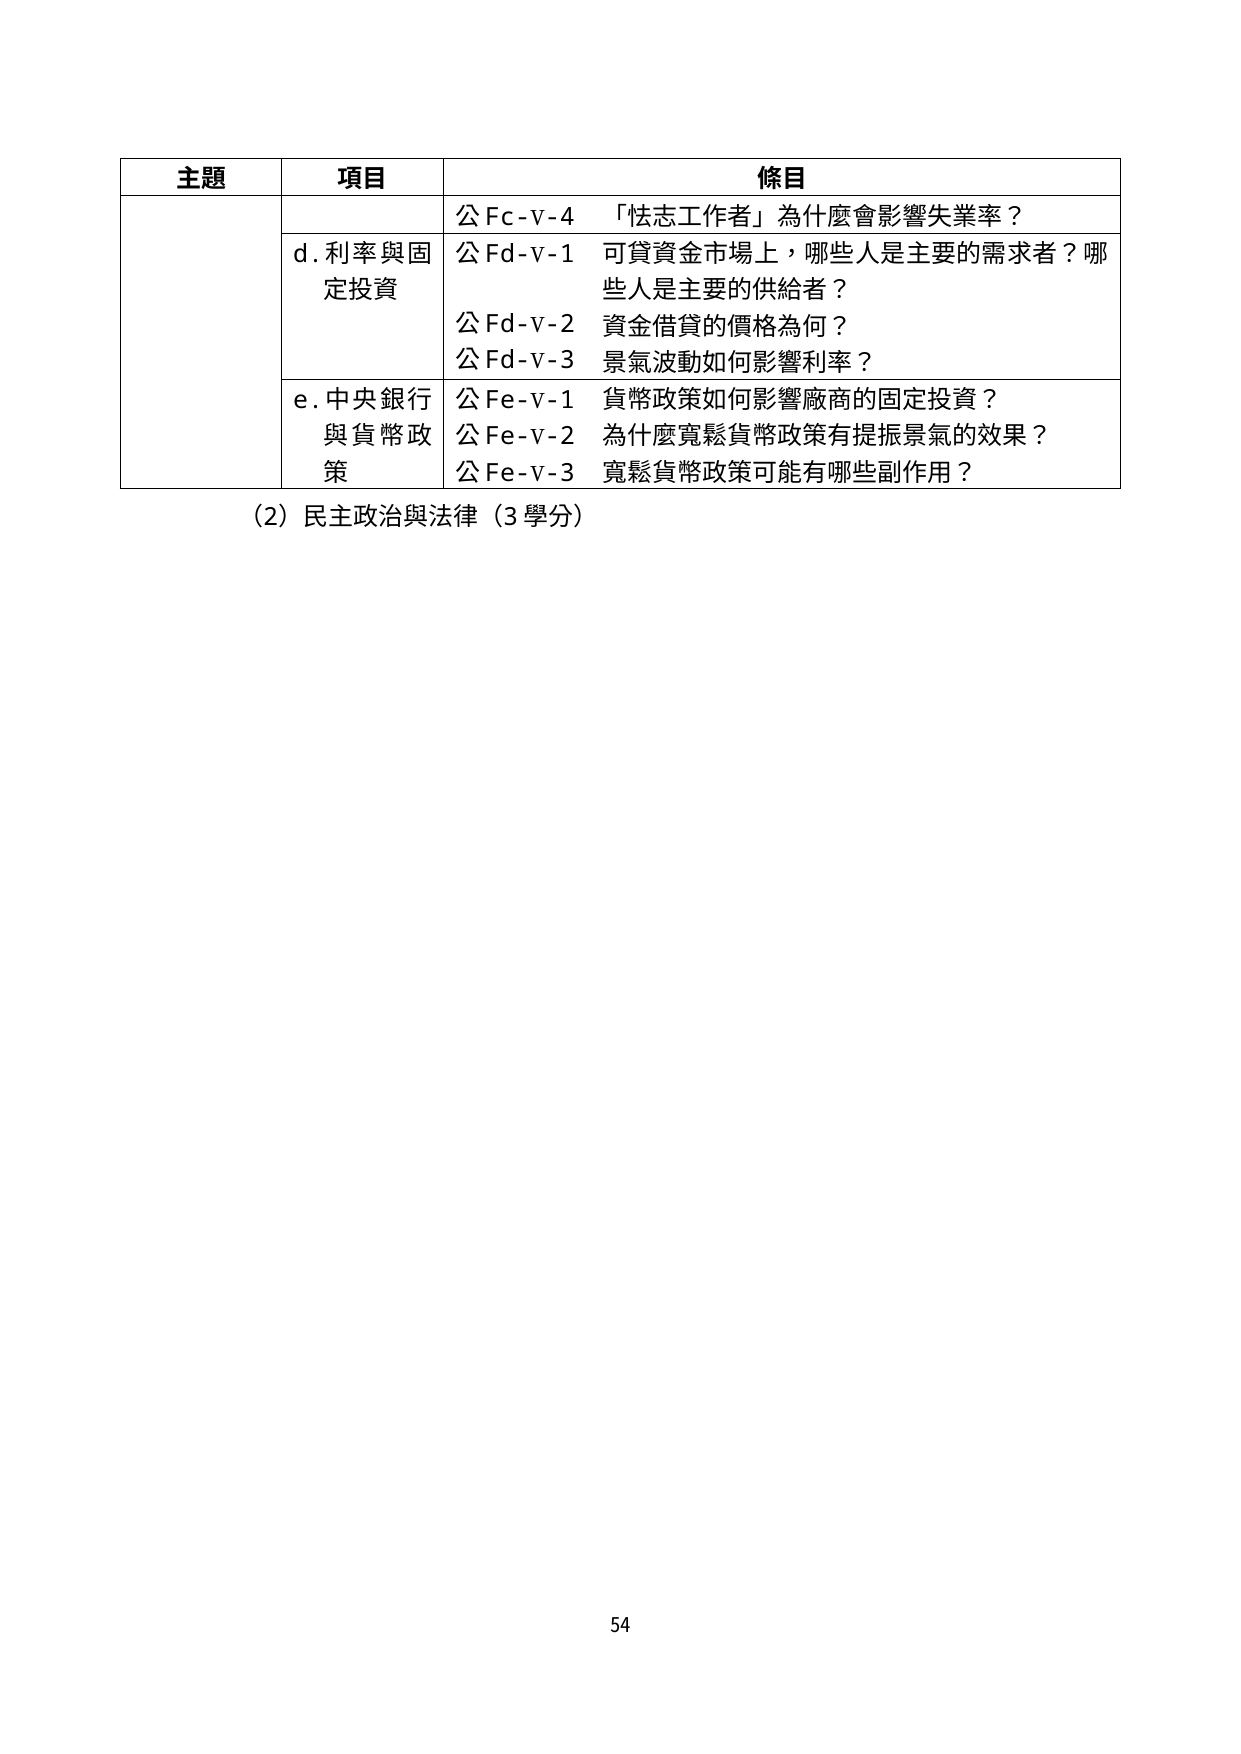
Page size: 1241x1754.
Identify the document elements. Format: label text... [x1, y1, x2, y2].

table_cell 「怯志工作者」為什麼會影響失業率？ [591, 196, 1120, 232]
text （2）民主政治與法律（3學分） [149, 497, 1120, 533]
table_cell [282, 196, 443, 232]
table_cell 可貸資金市場上，哪些人是主要的需求者？哪些人是主要的供給者？ 資金借貸的價格為何？ 景氣波動如何影響利率？ [591, 234, 1120, 378]
table_header 條目 [444, 159, 1120, 195]
table_header 項目 [282, 159, 443, 195]
table_cell 公Fd-Ⅴ-1 公Fd-Ⅴ-2 公Fd-Ⅴ-3 [444, 234, 591, 378]
table_header 主題 [121, 159, 281, 195]
table_cell 公Fc-Ⅴ-4 [444, 196, 591, 232]
table_cell 貨幣政策如何影響廠商的固定投資？ 為什麼寬鬆貨幣政策有提振景氣的效果？ 寬鬆貨幣政策可能有哪些副作用？ [591, 380, 1120, 488]
table_cell [121, 196, 281, 488]
table_cell d.利率與固定投資 [282, 234, 443, 378]
table_cell e.中央銀行與貨幣政策 [282, 380, 443, 488]
table_cell 公Fe-Ⅴ-1 公Fe-Ⅴ-2 公Fe-Ⅴ-3 [444, 380, 591, 488]
